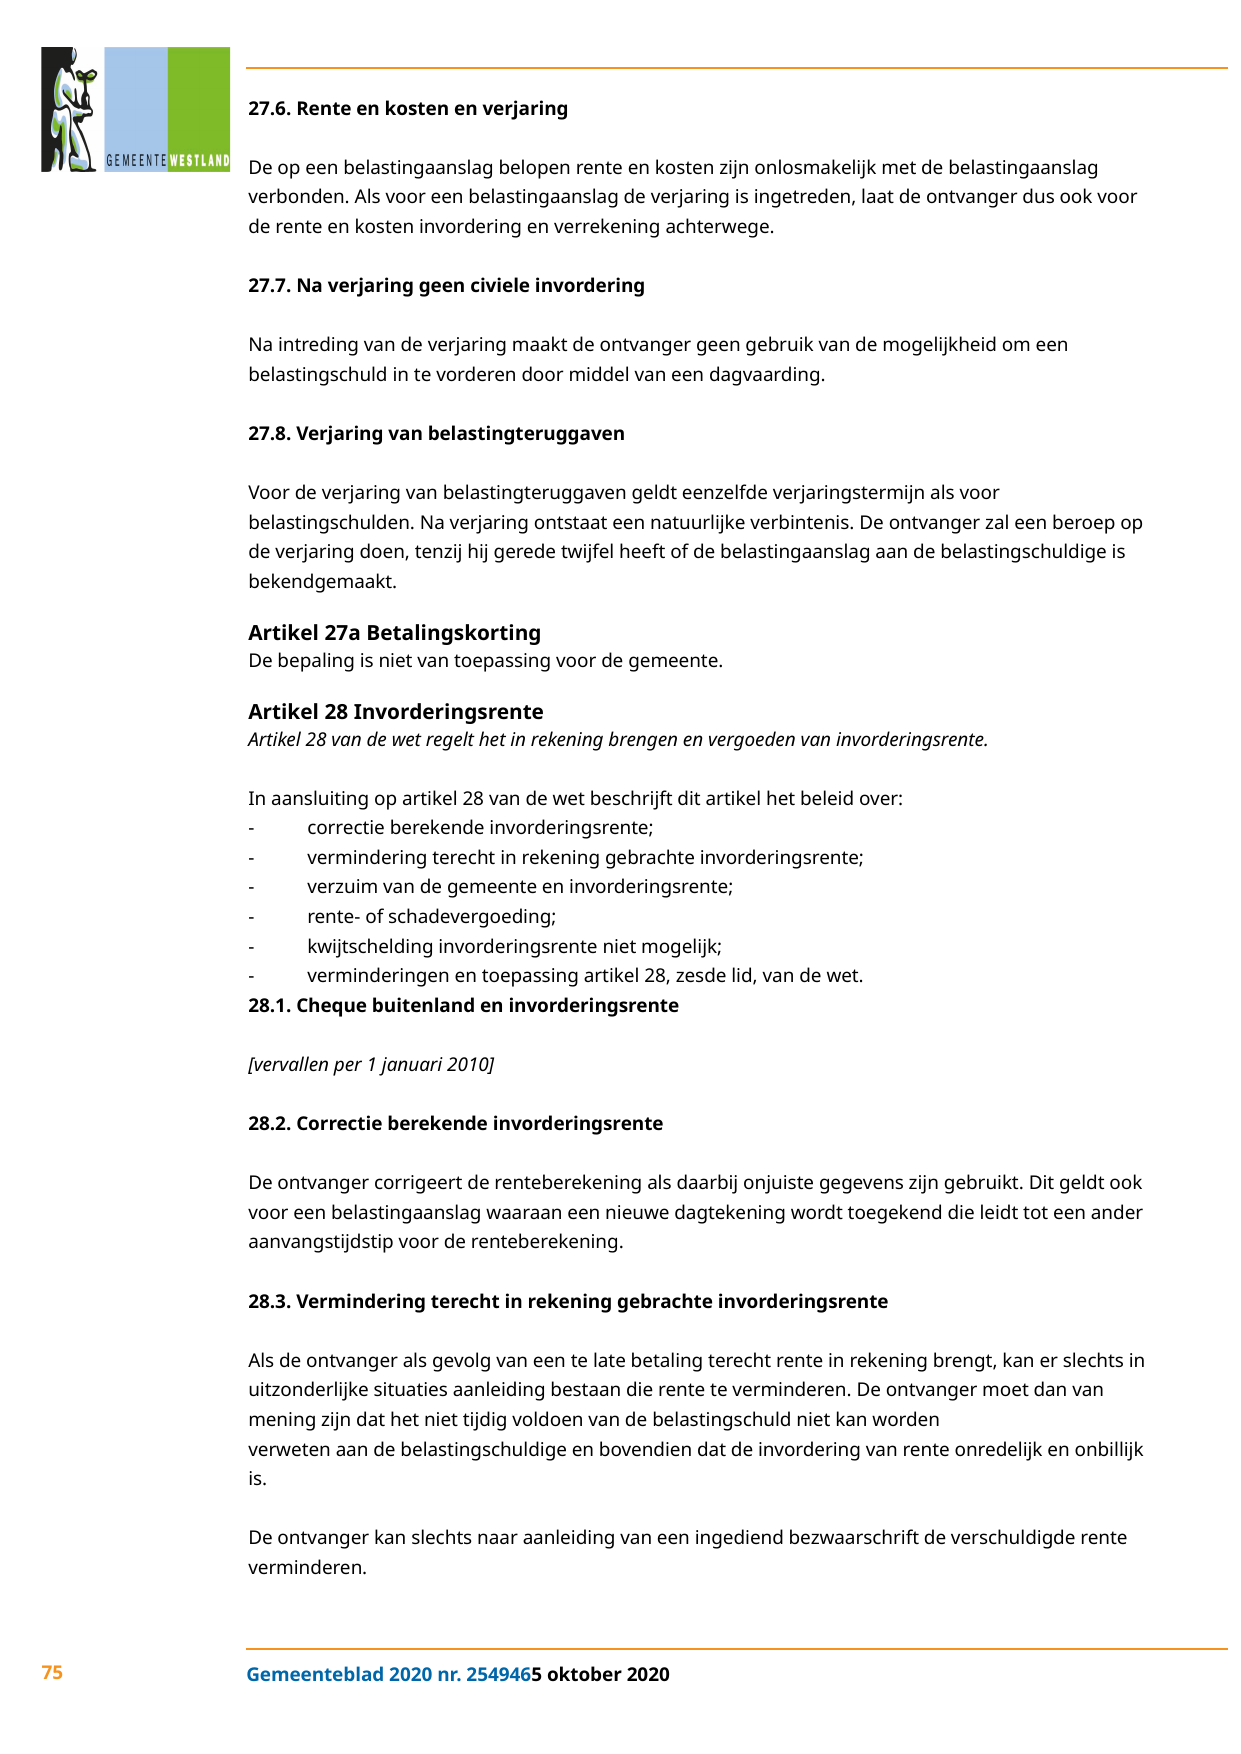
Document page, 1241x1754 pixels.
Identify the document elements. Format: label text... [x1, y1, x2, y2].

text In aansluiting op artikel 28 van de wet beschrijft dit artikel het beleid over: [248, 785, 1152, 811]
text 27.6. Rente en kosten en verjaring [248, 95, 1152, 121]
text 28.1. Cheque buitenland en invorderingsrente [248, 992, 1152, 1018]
text Als de ontvanger als gevolg van een te late betaling terecht rente in rekening brengt, kan er slechts in uitzonderlijke situaties aanleiding bestaan die rente te verminderen. De ontvanger moet dan van mening zijn dat het niet tijdig voldoen van de belastingschuld niet kan worden [248, 1347, 1152, 1432]
text De ontvanger kan slechts naar aanleiding van een ingediend bezwaarschrift de verschuldigde rente verminderen. [248, 1524, 1152, 1580]
text De bepaling is niet van toepassing voor de gemeente. [248, 647, 1152, 673]
list correctie berekende invorderingsrente; [248, 814, 1152, 840]
list vermindering terecht in rekening gebrachte invorderingsrente; [248, 844, 1152, 870]
text Artikel 28 van de wet regelt het in rekening brengen en vergoeden van invorderingsrente. [248, 726, 1152, 752]
list kwijtschelding invorderingsrente niet mogelijk; [248, 933, 1152, 959]
text De op een belastingaanslag belopen rente en kosten zijn onlosmakelijk met de belastingaanslag verbonden. Als voor een belastingaanslag de verjaring is ingetreden, laat de ontvanger dus ook voor de rente en kosten invordering en verrekening achterwege. [248, 154, 1152, 239]
list rente- of schadevergoeding; [248, 903, 1152, 929]
text 27.7. Na verjaring geen civiele invordering [248, 272, 1152, 298]
text De ontvanger corrigeert de renteberekening als daarbij onjuiste gegevens zijn gebruikt. Dit geldt ook voor een belastingaanslag waaraan een nieuwe dagtekening wordt toegekend die leidt tot een ander aanvangstijdstip voor de renteberekening. [248, 1169, 1152, 1254]
text Na intreding van de verjaring maakt de ontvanger geen gebruik van de mogelijkheid om een belastingschuld in te vorderen door middel van een dagvaarding. [248, 331, 1152, 387]
text Artikel 27a Betalingskorting [248, 618, 1152, 647]
list verminderingen en toepassing artikel 28, zesde lid, van de wet. [248, 962, 1152, 988]
text 28.3. Vermindering terecht in rekening gebrachte invorderingsrente [248, 1288, 1152, 1314]
list verzuim van de gemeente en invorderingsrente; [248, 874, 1152, 899]
text Artikel 28 Invorderingsrente [248, 697, 1152, 726]
text Voor de verjaring van belastingteruggaven geldt eenzelfde verjaringstermijn als voor belastingschulden. Na verjaring ontstaat een natuurlijke verbintenis. De ontvanger zal een beroep op de verjaring doen, tenzij hij gerede twijfel heeft of de belastingaanslag aan de belastingschuldige is bekendgemaakt. [248, 479, 1152, 594]
text 27.8. Verjaring van belastingteruggaven [248, 420, 1152, 446]
text verweten aan de belastingschuldige en bovendien dat de invordering van rente onredelijk en onbillijk is. [248, 1436, 1152, 1491]
text 28.2. Correctie berekende invorderingsrente [248, 1110, 1152, 1136]
picture [41, 47, 231, 172]
text [vervallen per 1 januari 2010] [248, 1051, 1152, 1077]
